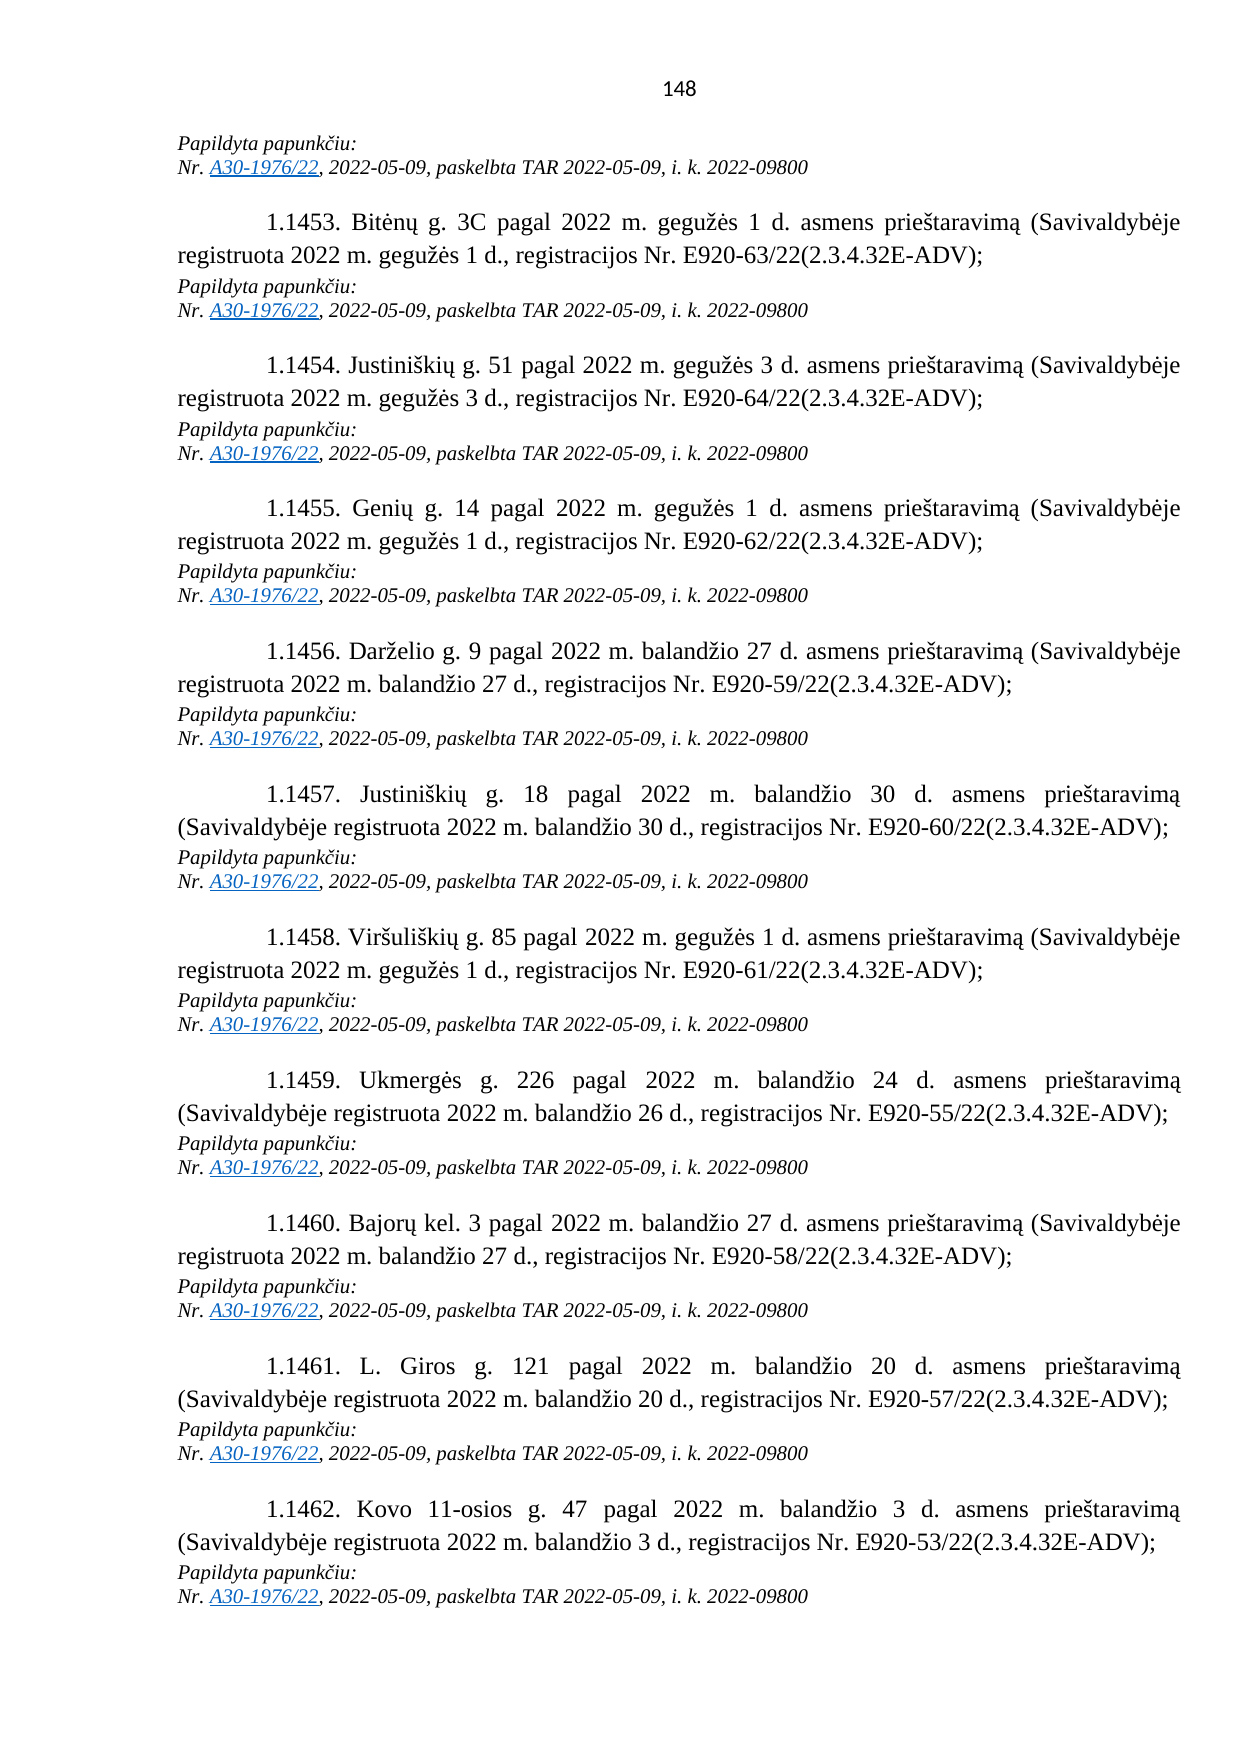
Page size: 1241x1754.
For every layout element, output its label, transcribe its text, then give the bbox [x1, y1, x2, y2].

text Nr. A30-1976/22, 2022-05-09, paskelbta TAR 2022-05-09, i. k. 2022-09800 [177, 1155, 1181, 1179]
text Papildyta papunkčiu: [177, 1417, 1181, 1441]
text Papildyta papunkčiu: [177, 1560, 1181, 1584]
text Nr. A30-1976/22, 2022-05-09, paskelbta TAR 2022-05-09, i. k. 2022-09800 [177, 298, 1181, 322]
text Nr. A30-1976/22, 2022-05-09, paskelbta TAR 2022-05-09, i. k. 2022-09800 [177, 583, 1181, 607]
text 1.1455. Genių g. 14 pagal 2022 m. gegužės 1 d. asmens prieštaravimą (Savivaldybėje registruota 2022 m. gegužės 1 d., registracijos Nr. E920-62/22(2.3.4.32E-ADV); [177, 493, 1181, 555]
text 1.1458. Viršuliškių g. 85 pagal 2022 m. gegužės 1 d. asmens prieštaravimą (Savivaldybėje registruota 2022 m. gegužės 1 d., registracijos Nr. E920-61/22(2.3.4.32E-ADV); [177, 922, 1181, 984]
text 1.1461. L. Giros g. 121 pagal 2022 m. balandžio 20 d. asmens prieštaravimą (Savivaldybėje registruota 2022 m. balandžio 20 d., registracijos Nr. E920-57/22(2.3.4.32E-ADV); [177, 1351, 1181, 1413]
text Nr. A30-1976/22, 2022-05-09, paskelbta TAR 2022-05-09, i. k. 2022-09800 [177, 1441, 1181, 1465]
text Nr. A30-1976/22, 2022-05-09, paskelbta TAR 2022-05-09, i. k. 2022-09800 [177, 726, 1181, 750]
text Nr. A30-1976/22, 2022-05-09, paskelbta TAR 2022-05-09, i. k. 2022-09800 [177, 869, 1181, 893]
text 1.1453. Bitėnų g. 3C pagal 2022 m. gegužės 1 d. asmens prieštaravimą (Savivaldybėje registruota 2022 m. gegužės 1 d., registracijos Nr. E920-63/22(2.3.4.32E-ADV); [177, 207, 1181, 269]
text Papildyta papunkčiu: [177, 131, 1181, 155]
text 1.1459. Ukmergės g. 226 pagal 2022 m. balandžio 24 d. asmens prieštaravimą (Savivaldybėje registruota 2022 m. balandžio 26 d., registracijos Nr. E920-55/22(2.3.4.32E-ADV); [177, 1065, 1181, 1127]
text 1.1460. Bajorų kel. 3 pagal 2022 m. balandžio 27 d. asmens prieštaravimą (Savivaldybėje registruota 2022 m. balandžio 27 d., registracijos Nr. E920-58/22(2.3.4.32E-ADV); [177, 1208, 1181, 1270]
text 1.1462. Kovo 11-osios g. 47 pagal 2022 m. balandžio 3 d. asmens prieštaravimą (Savivaldybėje registruota 2022 m. balandžio 3 d., registracijos Nr. E920-53/22(2.3.4.32E-ADV); [177, 1494, 1181, 1556]
text Papildyta papunkčiu: [177, 845, 1181, 869]
text Nr. A30-1976/22, 2022-05-09, paskelbta TAR 2022-05-09, i. k. 2022-09800 [177, 1584, 1181, 1608]
text Papildyta papunkčiu: [177, 273, 1181, 298]
text Nr. A30-1976/22, 2022-05-09, paskelbta TAR 2022-05-09, i. k. 2022-09800 [177, 1012, 1181, 1036]
text 1.1454. Justiniškių g. 51 pagal 2022 m. gegužės 3 d. asmens prieštaravimą (Savivaldybėje registruota 2022 m. gegužės 3 d., registracijos Nr. E920-64/22(2.3.4.32E-ADV); [177, 350, 1181, 412]
text Nr. A30-1976/22, 2022-05-09, paskelbta TAR 2022-05-09, i. k. 2022-09800 [177, 441, 1181, 464]
text Papildyta papunkčiu: [177, 988, 1181, 1012]
text Papildyta papunkčiu: [177, 416, 1181, 441]
text 1.1457. Justiniškių g. 18 pagal 2022 m. balandžio 30 d. asmens prieštaravimą (Savivaldybėje registruota 2022 m. balandžio 30 d., registracijos Nr. E920-60/22(2.3.4.32E-ADV); [177, 779, 1181, 841]
text Papildyta papunkčiu: [177, 1131, 1181, 1155]
text Papildyta papunkčiu: [177, 1274, 1181, 1298]
text Papildyta papunkčiu: [177, 702, 1181, 726]
text Nr. A30-1976/22, 2022-05-09, paskelbta TAR 2022-05-09, i. k. 2022-09800 [177, 1298, 1181, 1322]
text 1.1456. Darželio g. 9 pagal 2022 m. balandžio 27 d. asmens prieštaravimą (Savivaldybėje registruota 2022 m. balandžio 27 d., registracijos Nr. E920-59/22(2.3.4.32E-ADV); [177, 636, 1181, 698]
text Papildyta papunkčiu: [177, 559, 1181, 583]
text Nr. A30-1976/22, 2022-05-09, paskelbta TAR 2022-05-09, i. k. 2022-09800 [177, 155, 1181, 179]
